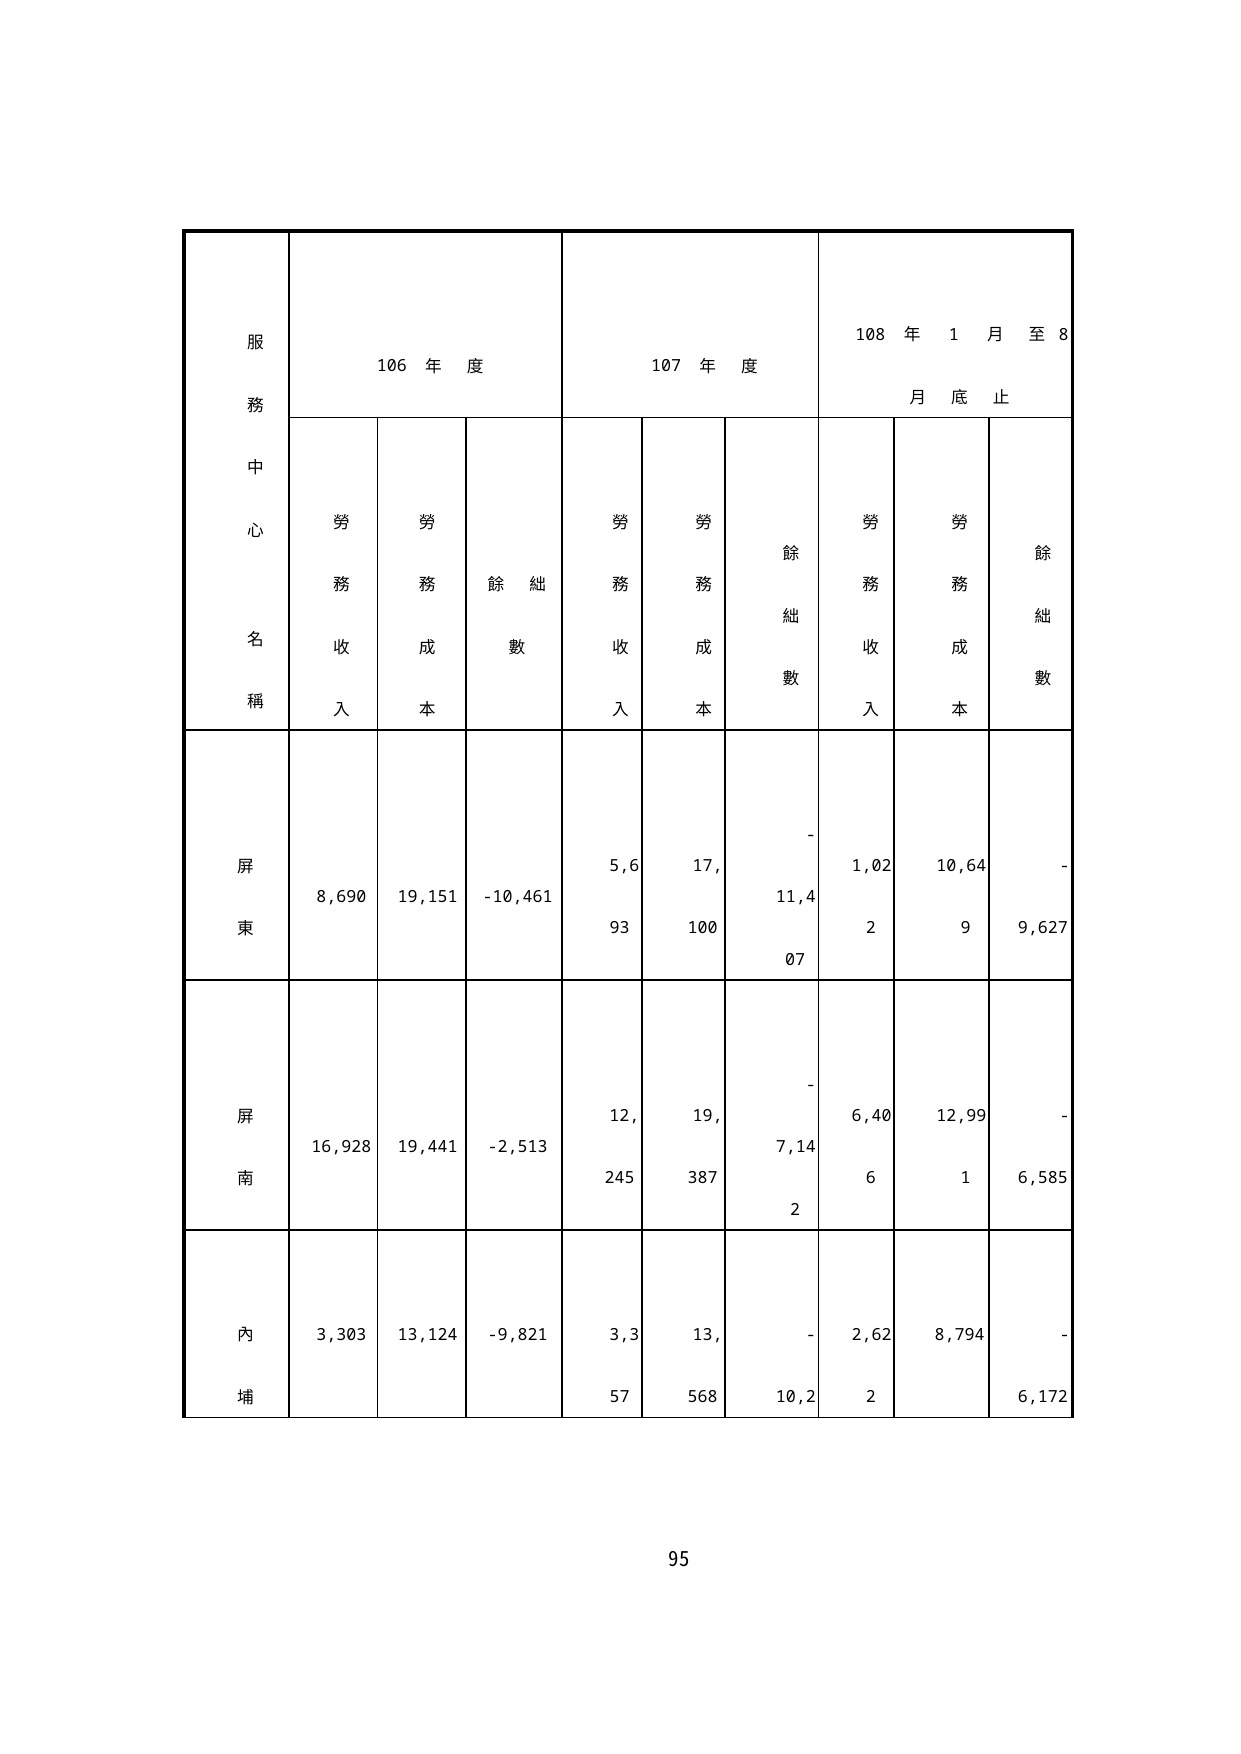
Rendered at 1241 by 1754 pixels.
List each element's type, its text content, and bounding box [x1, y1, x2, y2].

table_cell -9,627 [990, 731, 1071, 979]
table_header 服務中心 名稱 [186, 233, 288, 729]
table_header 107年度 [563, 233, 818, 417]
table_cell 餘絀數 [726, 418, 818, 729]
table_cell 2,622 [819, 1231, 893, 1417]
table_cell -7,142 [726, 981, 818, 1229]
table_cell 勞務收入 [290, 418, 377, 729]
table_cell -10,461 [467, 731, 561, 979]
table_cell 19,441 [378, 981, 465, 1229]
table_cell 屏東 [186, 731, 288, 979]
table_cell 屏南 [186, 981, 288, 1229]
table_cell -11,407 [726, 731, 818, 979]
table_cell 勞務收入 [563, 418, 641, 729]
table_cell -9,821 [467, 1231, 561, 1417]
table_cell 5,693 [563, 731, 641, 979]
table_cell 餘絀數 [467, 418, 561, 729]
table_cell 餘絀數 [990, 418, 1071, 729]
table_cell 8,794 [895, 1231, 988, 1417]
table_cell 12,245 [563, 981, 641, 1229]
table_cell 1,022 [819, 731, 893, 979]
table_cell -2,513 [467, 981, 561, 1229]
table_cell 13,124 [378, 1231, 465, 1417]
table_cell -10,2 [726, 1231, 818, 1417]
table_cell 勞務成本 [378, 418, 465, 729]
table_cell 12,991 [895, 981, 988, 1229]
table_cell -6,172 [990, 1231, 1071, 1417]
table_cell 8,690 [290, 731, 377, 979]
table_cell 17,100 [643, 731, 724, 979]
table_cell 3,357 [563, 1231, 641, 1417]
table_cell 10,649 [895, 731, 988, 979]
table_cell 勞務成本 [895, 418, 988, 729]
table_header 108年1月至8月底止 [819, 233, 1071, 417]
table_cell 13,568 [643, 1231, 724, 1417]
table_header 106年度 [290, 233, 561, 417]
table_cell 勞務成本 [643, 418, 724, 729]
table_cell 3,303 [290, 1231, 377, 1417]
table_cell -6,585 [990, 981, 1071, 1229]
table_cell 6,406 [819, 981, 893, 1229]
table_cell 19,151 [378, 731, 465, 979]
table_cell 16,928 [290, 981, 377, 1229]
table_cell 內埔 [186, 1231, 288, 1417]
table_cell 勞務收入 [819, 418, 893, 729]
table_cell 19,387 [643, 981, 724, 1229]
